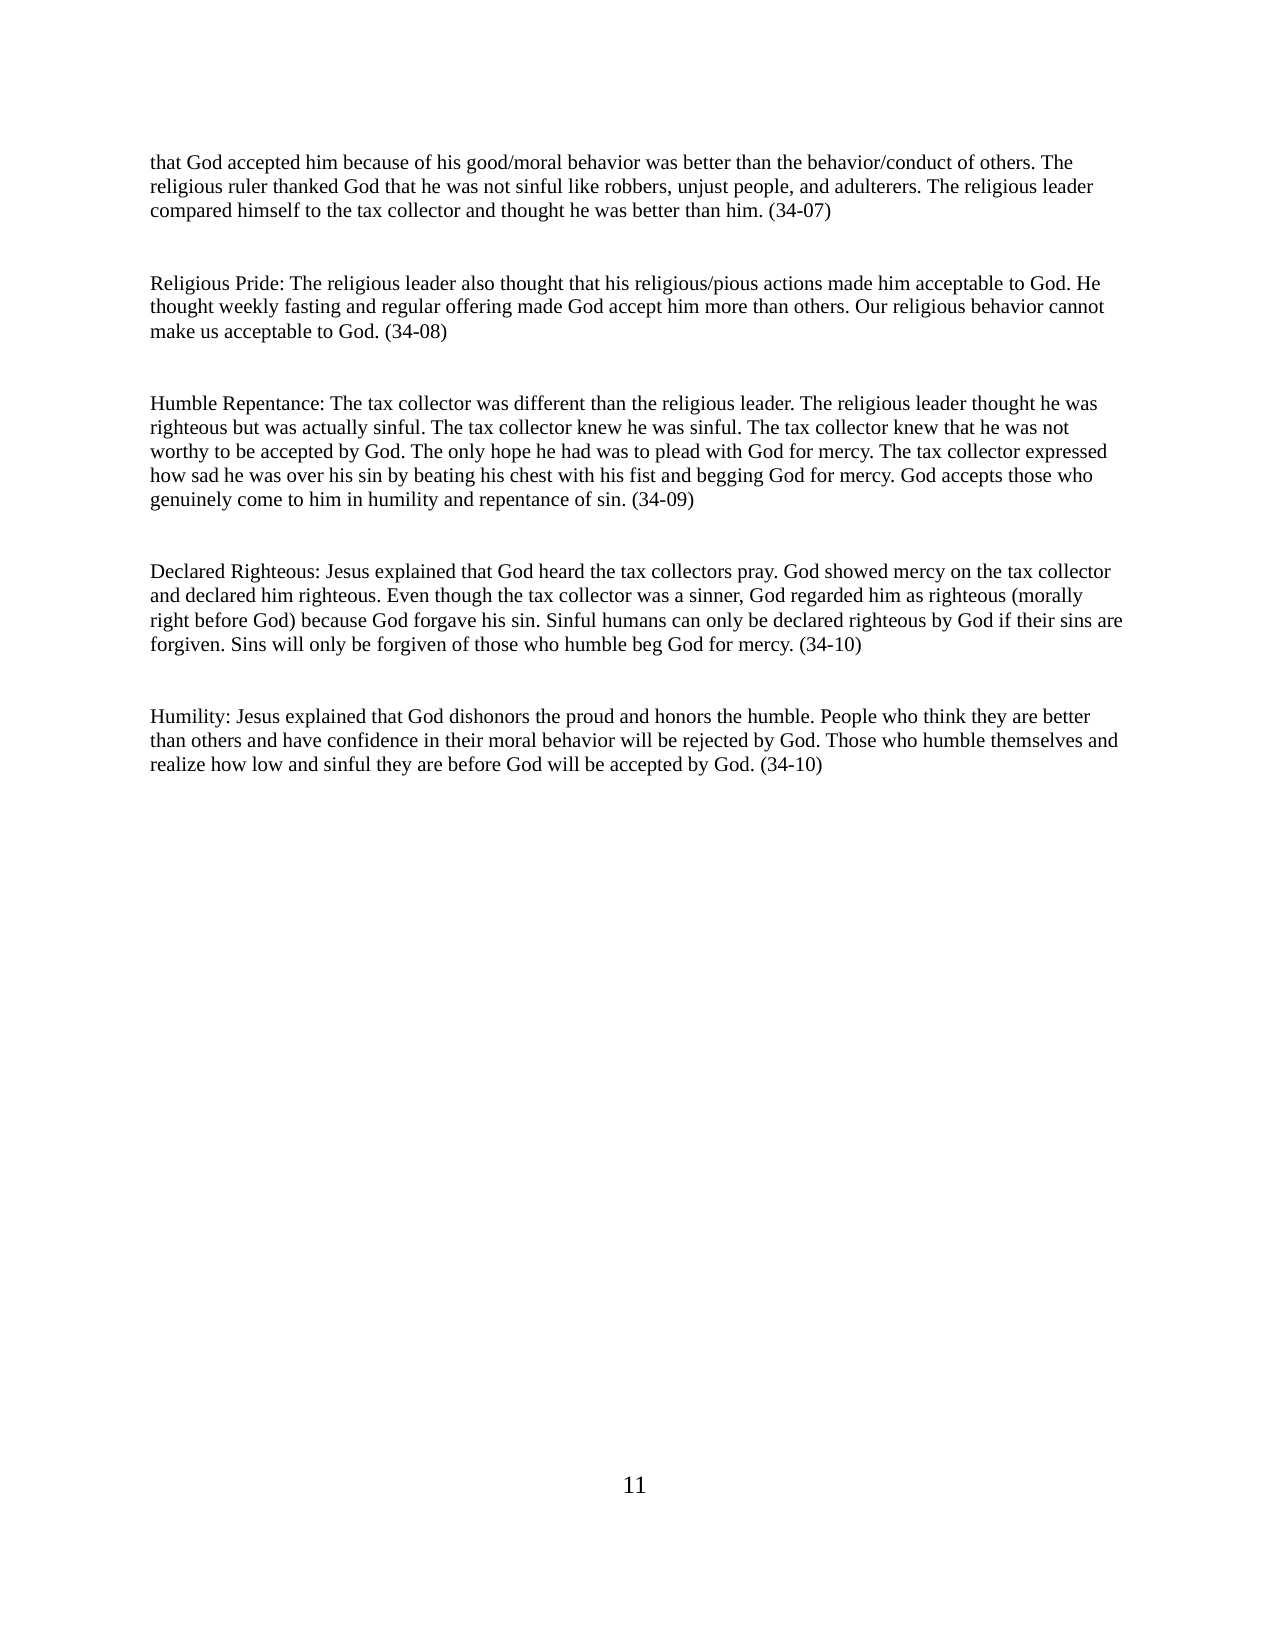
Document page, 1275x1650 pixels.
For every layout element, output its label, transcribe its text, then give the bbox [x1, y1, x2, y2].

text that God accepted him because of his good/moral behavior was better than the behavior/conduct of others. The religious ruler thanked God that he was not sinful like robbers, unjust people, and adulterers. The religious leader compared himself to the tax collector and thought he was better than him. (34-07) [150, 150, 1125, 222]
text Declared Righteous: Jesus explained that God heard the tax collectors pray. God showed mercy on the tax collector and declared him righteous. Even though the tax collector was a sinner, God regarded him as righteous (morally right before God) because God forgave his sin. Sinful humans can only be declared righteous by God if their sins are forgiven. Sins will only be forgiven of those who humble beg God for mercy. (34-10) [150, 559, 1125, 656]
text Humility: Jesus explained that God dishonors the proud and honors the humble. People who think they are better than others and have confidence in their moral behavior will be rejected by God. Those who humble themselves and realize how low and sinful they are before God will be accepted by God. (34-10) [150, 704, 1125, 776]
text Religious Pride: The religious leader also thought that his religious/pious actions made him acceptable to God. He thought weekly fasting and regular offering made God accept him more than others. Our religious behavior cannot make us acceptable to God. (34-08) [150, 270, 1125, 343]
text Humble Repentance: The tax collector was different than the religious leader. The religious leader thought he was righteous but was actually sinful. The tax collector knew he was sinful. The tax collector knew that he was not worthy to be accepted by God. The only hope he had was to plead with God for mercy. The tax collector expressed how sad he was over his sin by beating his chest with his fist and begging God for mercy. God accepts those who genuinely come to him in humility and repentance of sin. (34-09) [150, 391, 1125, 511]
